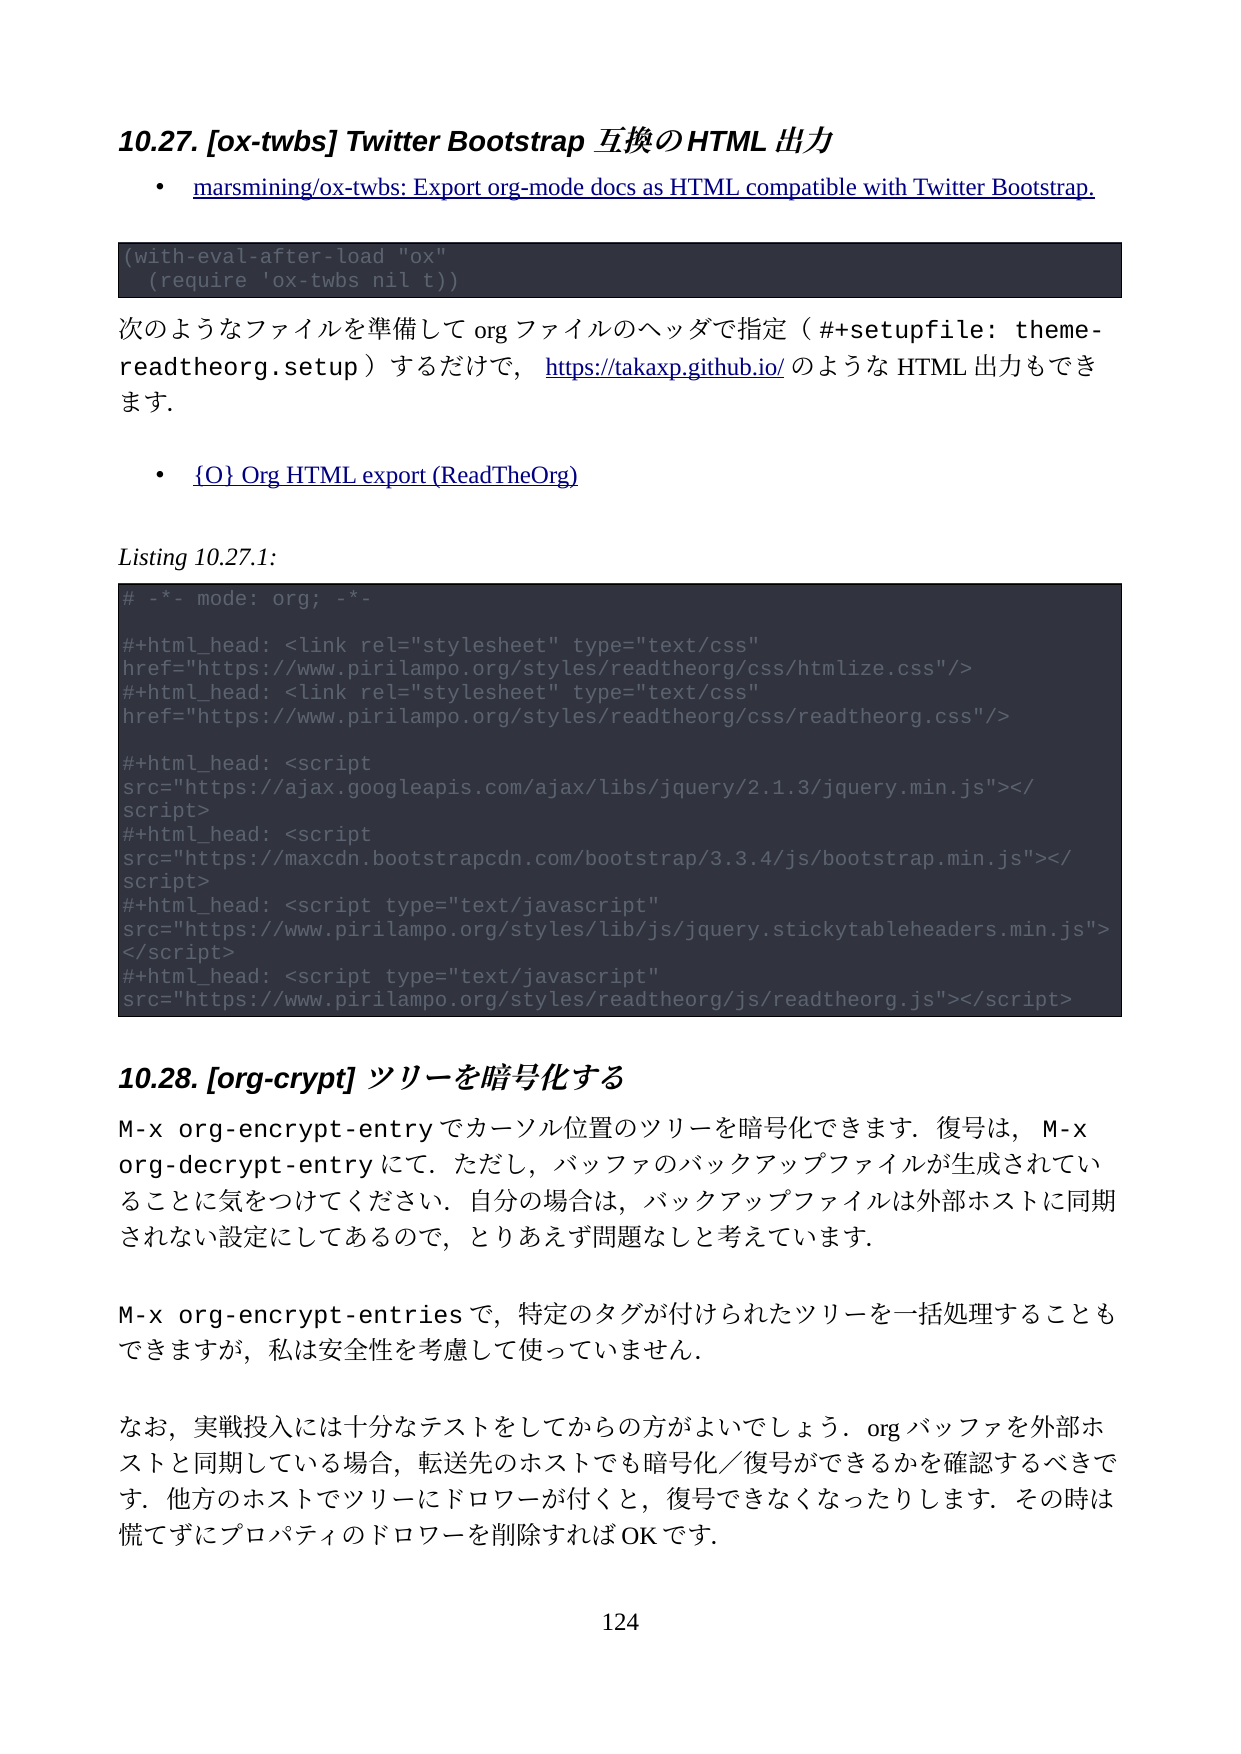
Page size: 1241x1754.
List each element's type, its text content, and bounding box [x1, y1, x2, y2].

text なお，実戦投入には十分なテストをしてからの方がよいでしょう．org バッファを外部ホストと同期している場合，転送先のホストでも暗号化／復号ができるかを確認するべきです．他方のホストでツリーにドロワーが付くと，復号できなくなったりします．その時は慌てずにプロパティのドロワーを削除すればOKです． [118, 1408, 1122, 1552]
text (require 'ox-twbs nil t)) [119, 266, 1121, 297]
text #+html_head: <script type="text/javascript" src="https://www.pirilampo.org/styles/lib/js/jquery.stickytableheaders.min.js"></script> [119, 891, 1121, 962]
text M-x org-encrypt-entries で，特定のタグが付けられたツリーを一括処理することもできますが，私は安全性を考慮して使っていません． [118, 1294, 1122, 1395]
text #+html_head: <link rel="stylesheet" type="text/css" href="https://www.pirilampo.org/styles/readtheorg/css/readtheorg.css"/> [119, 678, 1121, 725]
text #+html_head: <script src="https://ajax.googleapis.com/ajax/libs/jquery/2.1.3/jquery.min.js"></script> [119, 749, 1121, 820]
list {O} Org HTML export (ReadTheOrg) [156, 460, 1122, 517]
text # -*- mode: org; -*- [119, 585, 1121, 607]
text #+html_head: <script src="https://maxcdn.bootstrapcdn.com/bootstrap/3.3.4/js/bootstrap.min.js"></script> [119, 820, 1121, 891]
text (with-eval-after-load "ox" [119, 244, 1121, 266]
list marsmining/ox-twbs: Export org-mode docs as HTML compatible with Twitter Bootstrap. [156, 172, 1122, 230]
text M-x org-encrypt-entry でカーソル位置のツリーを暗号化できます．復号は， M-x org-decrypt-entry にて．ただし，バッファのバックアップファイルが生成されていることに気をつけてください．自分の場合は，バックアップファイルは外部ホストに同期されない設定にしてあるので，とりあえず問題なしと考えています． [118, 1109, 1122, 1282]
text #+html_head: <link rel="stylesheet" type="text/css" href="https://www.pirilampo.org/styles/readtheorg/css/htmlize.css"/> [119, 631, 1121, 678]
subtitle [ox-twbs] Twitter Bootstrap 互換のHTML出力 [118, 118, 1122, 160]
subtitle [org-crypt] ツリーを暗号化する [118, 1054, 1122, 1096]
text 次のようなファイルを準備して org ファイルのヘッダで指定（ #+setupfile: theme-readtheorg.setup ）するだけで， https://takaxp.github.io/ のような HTML 出力もできます． [118, 310, 1122, 447]
list Listing 10.27.1: [118, 542, 1122, 571]
text #+html_head: <script type="text/javascript" src="https://www.pirilampo.org/styles/readtheorg/js/readtheorg.js"></script> [119, 962, 1121, 1016]
